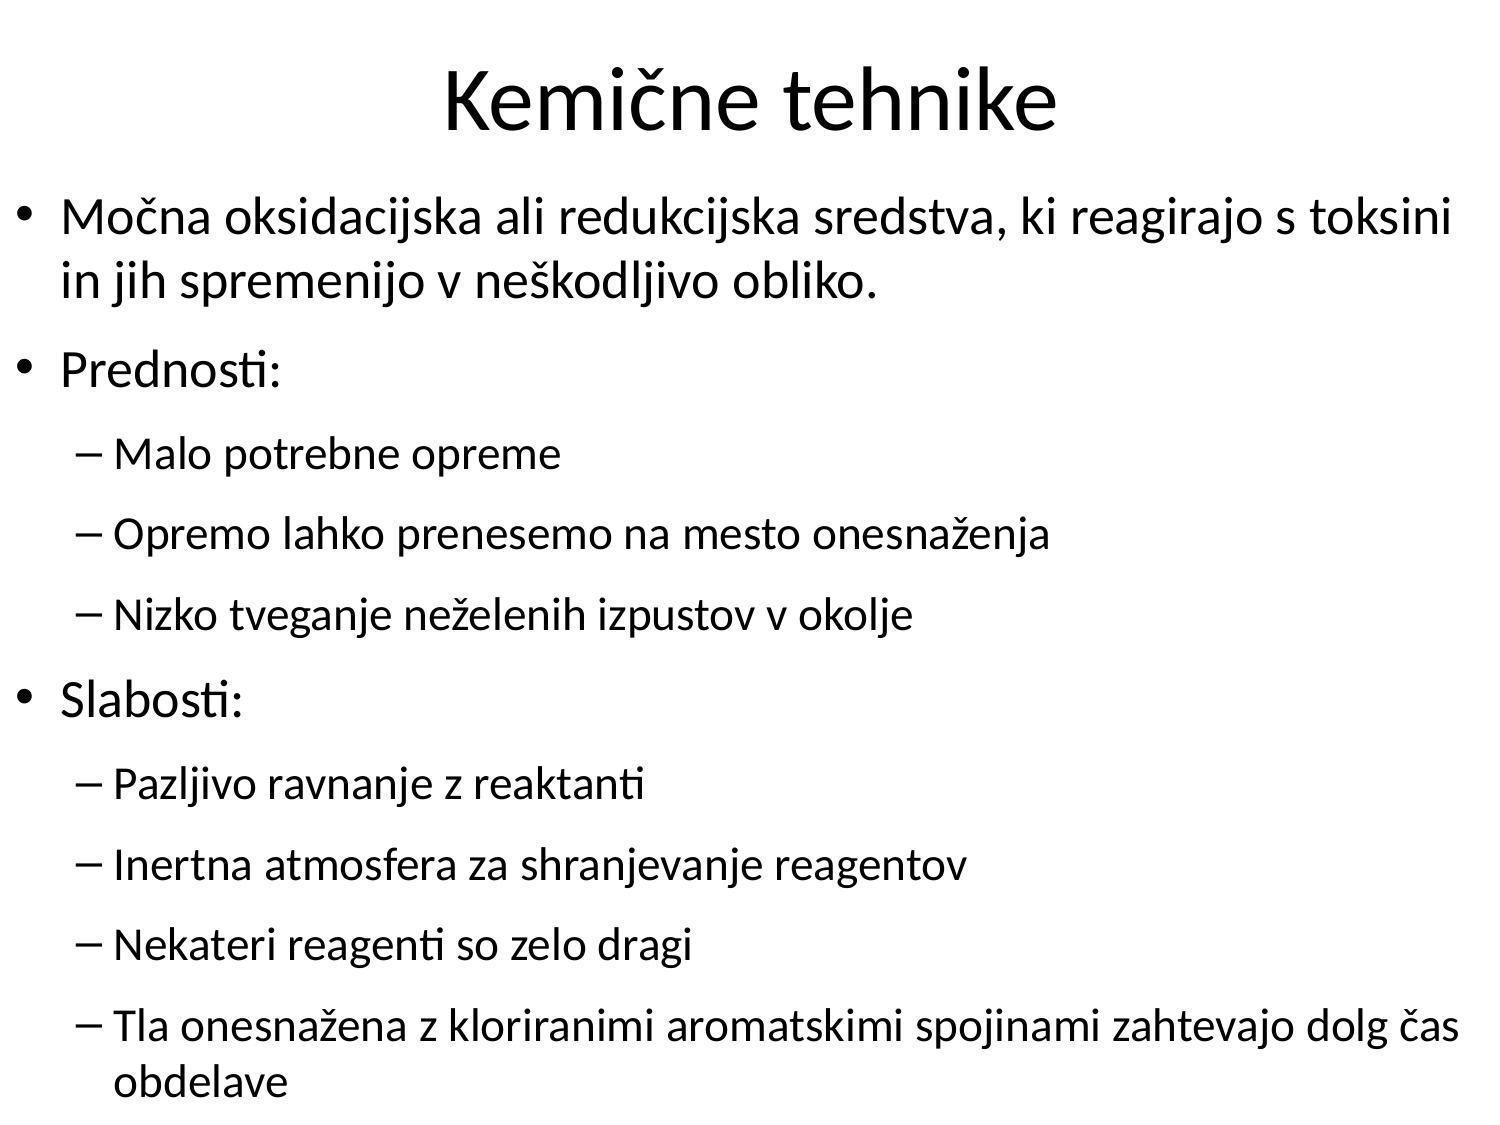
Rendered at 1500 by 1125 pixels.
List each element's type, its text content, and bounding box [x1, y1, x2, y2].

list Močna oksidacijska ali redukcijska sredstva, ki reagirajo s toksini in jih spremenijo v neškodljivo obliko. Prednosti: Malo potrebne opreme Opremo lahko prenesemo na mesto onesnaženja Nizko tveganje neželenih izpustov v okolje Slabosti: Pazljivo ravnanje z reaktanti Inertna atmosfera za shranjevanje reagentov Nekateri reagenti so zelo dragi Tla onesnažena z kloriranimi aromatskimi spojinami zahtevajo dolg čas obdelave [0, 172, 1500, 1125]
title Kemične tehnike [76, 0, 1427, 172]
